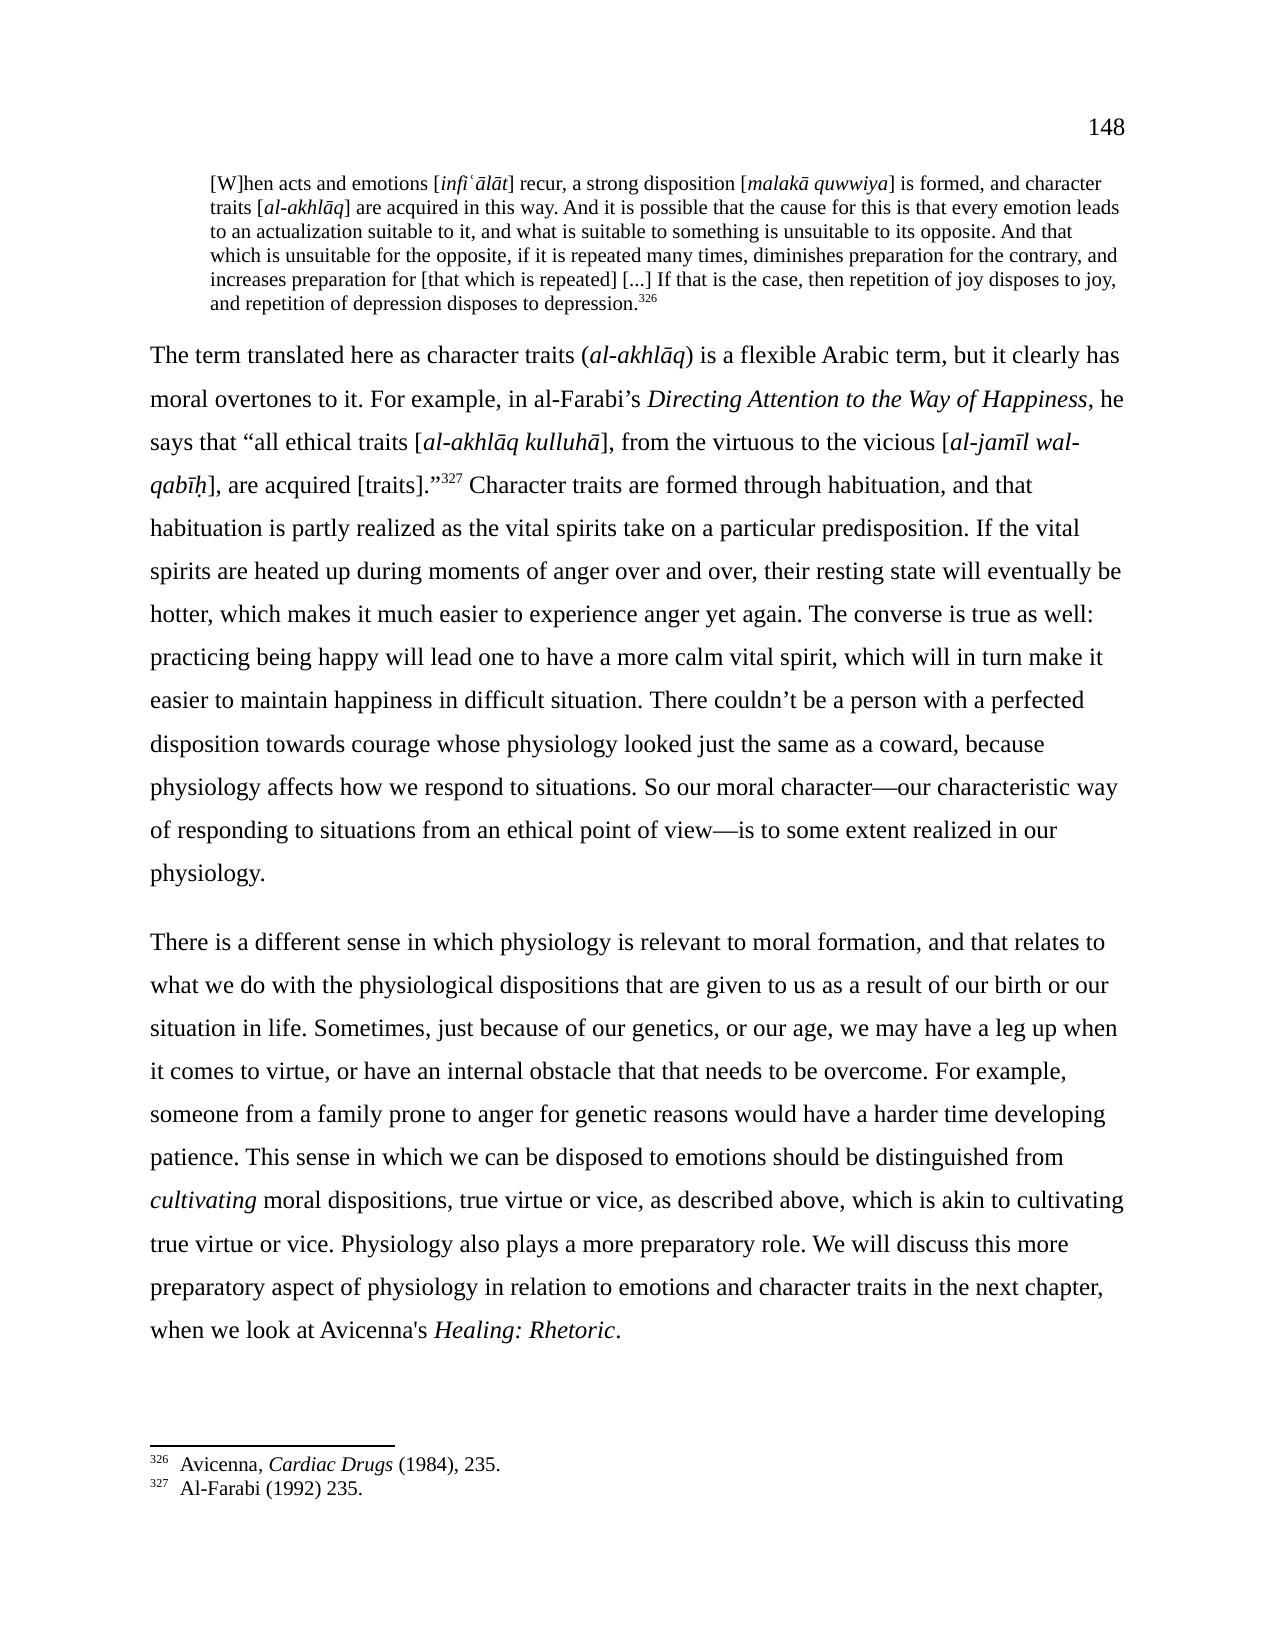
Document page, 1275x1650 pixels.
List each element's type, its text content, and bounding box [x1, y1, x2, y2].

text Avicenna, Cardiac Drugs (1984), 235. [150, 1452, 1125, 1476]
text There is a different sense in which physiology is relevant to moral formation, and that relates to what we do with the physiological dispositions that are given to us as a result of our birth or our situation in life. Sometimes, just because of our genetics, or our age, we may have a leg up when it comes to virtue, or have an internal obstacle that that needs to be overcome. For example, someone from a family prone to anger for genetic reasons would have a harder time developing patience. This sense in which we can be disposed to emotions should be distinguished from cultivating moral dispositions, true virtue or vice, as described above, which is akin to cultivating true virtue or vice. Physiology also plays a more preparatory role. We will discuss this more preparatory aspect of physiology in relation to emotions and character traits in the next chapter, when we look at Avicenna's Healing: Rhetoric. [150, 927, 1125, 1344]
text [W]hen acts and emotions [infiʿālāt] recur, a strong disposition [malakā quwwiya] is formed, and character traits [al-akhlāq] are acquired in this way. And it is possible that the cause for this is that every emotion leads to an actualization suitable to it, and what is suitable to something is unsuitable to its opposite. And that which is unsuitable for the opposite, if it is repeated many times, diminishes preparation for the contrary, and increases preparation for [that which is repeated] [...] If that is the case, then repetition of joy disposes to joy, and repetition of depression disposes to depression. [210, 171, 1125, 315]
text The term translated here as character traits (al-akhlāq) is a flexible Arabic term, but it clearly has moral overtones to it. For example, in al-Farabi’s Directing Attention to the Way of Happiness, he says that “all ethical traits [al-akhlāq kulluhā], from the virtuous to the vicious [al-jamīl wal-qabīḥ], are acquired [traits].” Character traits are formed through habituation, and that habituation is partly realized as the vital spirits take on a particular predisposition. If the vital spirits are heated up during moments of anger over and over, their resting state will eventually be hotter, which makes it much easier to experience anger yet again. The converse is true as well: practicing being happy will lead one to have a more calm vital spirit, which will in turn make it easier to maintain happiness in difficult situation. There couldn’t be a person with a perfected disposition towards courage whose physiology looked just the same as a coward, because physiology affects how we respond to situations. So our moral character—our characteristic way of responding to situations from an ethical point of view—is to some extent realized in our physiology. [150, 341, 1125, 887]
text Al-Farabi (1992) 235. [150, 1476, 1125, 1500]
